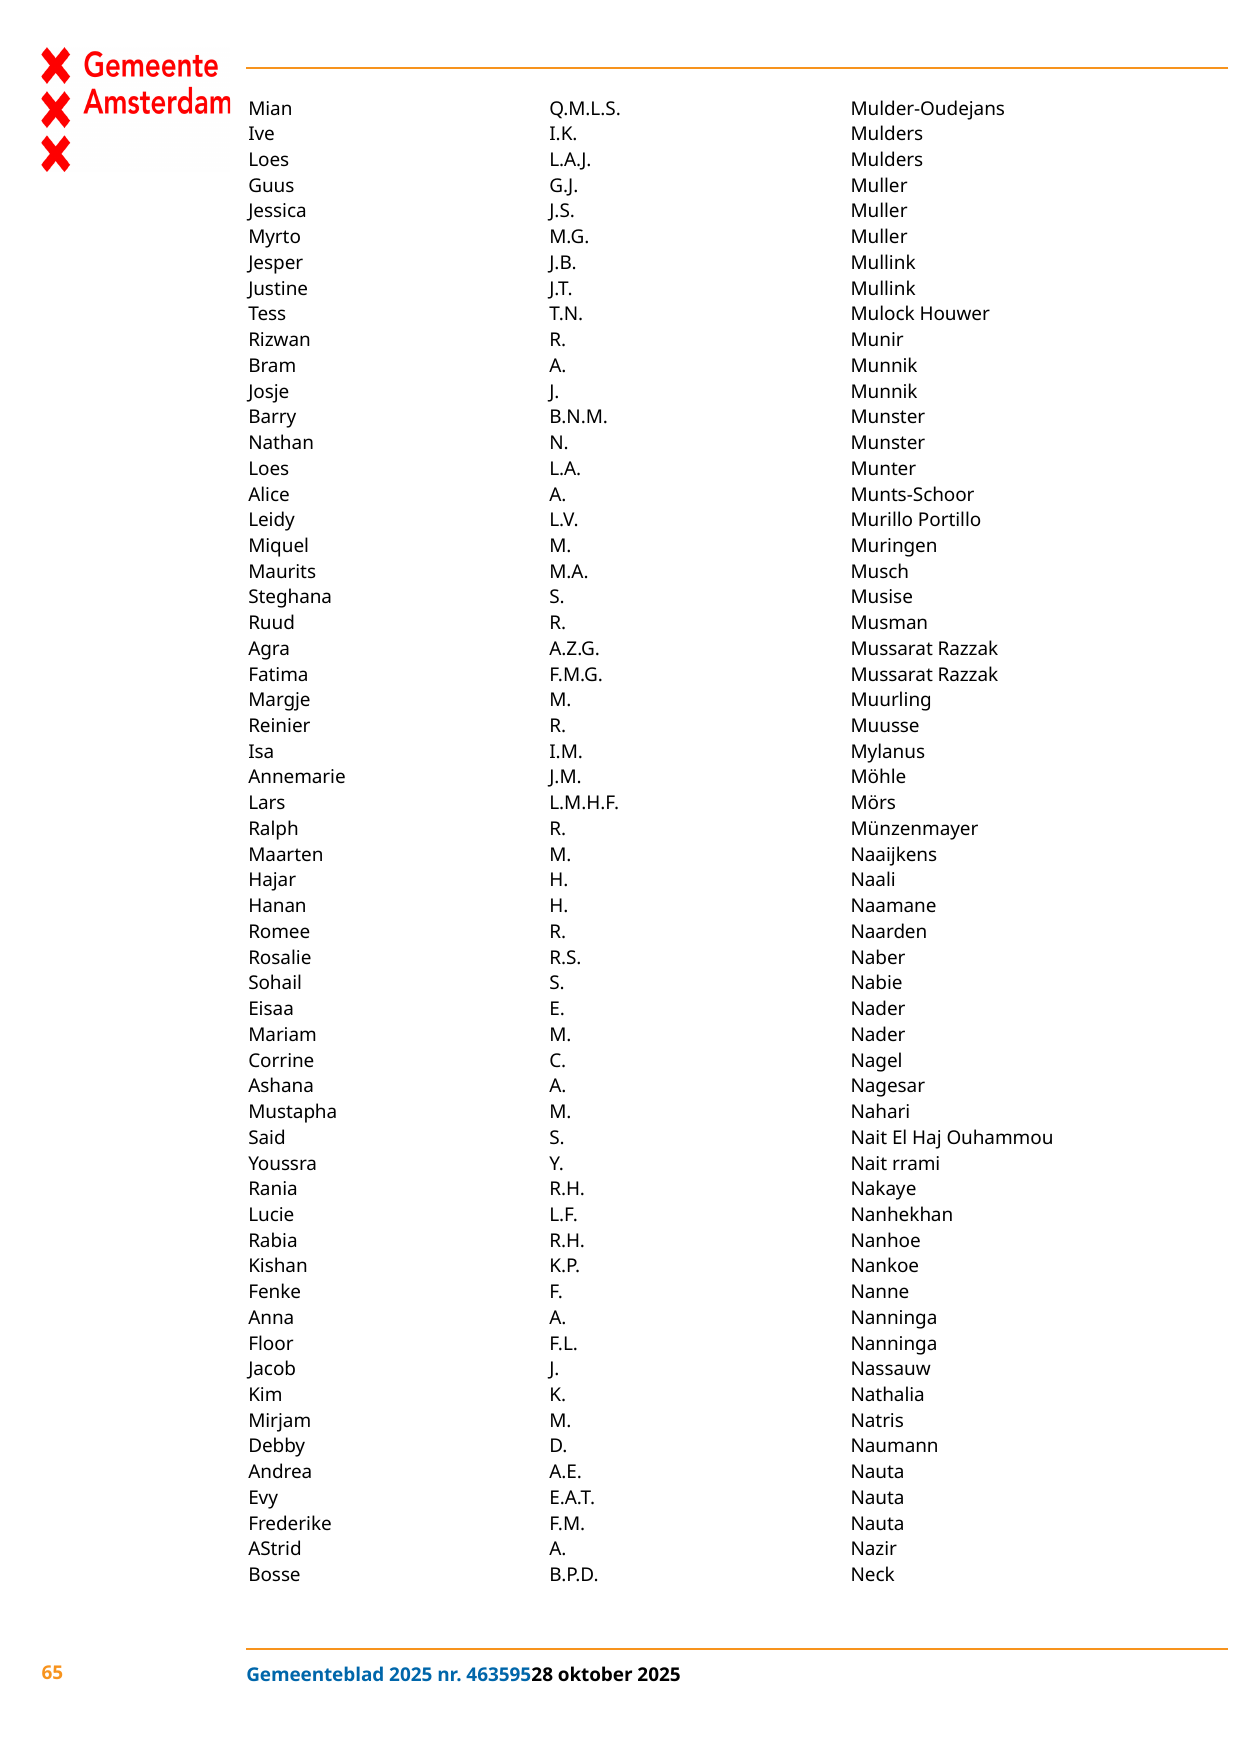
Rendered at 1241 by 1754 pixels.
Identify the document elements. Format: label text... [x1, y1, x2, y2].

table_cell Nabie [850, 970, 1152, 995]
table_cell Mulders [850, 121, 1152, 146]
table_cell Munster [850, 429, 1152, 455]
table_cell Myrto [248, 224, 549, 249]
table_cell Nahari [850, 1098, 1152, 1124]
table_cell Maurits [248, 558, 549, 584]
table_cell Evy [248, 1484, 549, 1510]
table_cell Mustapha [248, 1098, 549, 1124]
table_cell Muller [850, 224, 1152, 249]
table_cell Mian [248, 95, 549, 121]
table_cell Kim [248, 1381, 549, 1407]
picture [41, 47, 231, 172]
table_cell Mirjam [248, 1407, 549, 1433]
table_cell R.S. [549, 944, 850, 969]
table_cell Miquel [248, 532, 549, 558]
table_cell Munnik [850, 352, 1152, 378]
table_cell Kishan [248, 1253, 549, 1278]
table_cell Jesper [248, 249, 549, 275]
table_cell Nagesar [850, 1073, 1152, 1098]
table_cell S. [549, 584, 850, 609]
table_cell Murillo Portillo [850, 506, 1152, 532]
table_cell Nauta [850, 1459, 1152, 1484]
table_cell Eisaa [248, 995, 549, 1021]
table_cell Naamane [850, 893, 1152, 918]
table_cell Naumann [850, 1433, 1152, 1458]
table_cell Nanhoe [850, 1227, 1152, 1253]
table_cell Möhle [850, 764, 1152, 789]
table_cell Musise [850, 584, 1152, 609]
table_cell Naarden [850, 918, 1152, 944]
table_cell Ashana [248, 1073, 549, 1098]
table_cell C. [549, 1047, 850, 1072]
table_cell Reinier [248, 712, 549, 738]
table_cell Nait rrami [850, 1150, 1152, 1175]
table_cell E.A.T. [549, 1484, 850, 1510]
table_cell Nathalia [850, 1381, 1152, 1407]
table_cell Sohail [248, 970, 549, 995]
table_cell F.L. [549, 1330, 850, 1356]
table_cell K. [549, 1381, 850, 1407]
table_cell A.E. [549, 1459, 850, 1484]
table_cell T.N. [549, 301, 850, 326]
table_cell Hajar [248, 867, 549, 892]
table_cell Q.M.L.S. [549, 95, 850, 121]
table_cell Corrine [248, 1047, 549, 1072]
table_cell Loes [248, 146, 549, 172]
table_cell Frederike [248, 1510, 549, 1536]
table_cell J. [549, 1356, 850, 1381]
table_cell Nanne [850, 1278, 1152, 1304]
table_cell Alice [248, 481, 549, 506]
table_cell Loes [248, 455, 549, 481]
table_cell A. [549, 1304, 850, 1330]
table_cell A. [549, 481, 850, 506]
table_cell M.A. [549, 558, 850, 584]
table_cell Musch [850, 558, 1152, 584]
table_cell F. [549, 1278, 850, 1304]
table_cell L.M.H.F. [549, 790, 850, 815]
table_cell Mullink [850, 249, 1152, 275]
table_cell Mulock Houwer [850, 301, 1152, 326]
table_cell Rizwan [248, 326, 549, 352]
table_cell J.T. [549, 275, 850, 301]
table_cell H. [549, 867, 850, 892]
table_cell Rania [248, 1175, 549, 1201]
table_cell Mulders [850, 146, 1152, 172]
table_cell S. [549, 1124, 850, 1150]
table_cell Tess [248, 301, 549, 326]
table_cell S. [549, 970, 850, 995]
table_cell R. [549, 815, 850, 841]
table_cell L.A.J. [549, 146, 850, 172]
table_cell Nader [850, 995, 1152, 1021]
table_cell Nauta [850, 1484, 1152, 1510]
table_cell G.J. [549, 172, 850, 198]
table_cell Nathan [248, 429, 549, 455]
table_cell M. [549, 532, 850, 558]
table_cell AStrid [248, 1536, 549, 1561]
table_cell Nagel [850, 1047, 1152, 1072]
table_cell Muusse [850, 712, 1152, 738]
table_cell B.N.M. [549, 404, 850, 429]
table_cell Nankoe [850, 1253, 1152, 1278]
table_cell Mulder-Oudejans [850, 95, 1152, 121]
table_cell Munir [850, 326, 1152, 352]
table_cell R. [549, 712, 850, 738]
table_cell Munnik [850, 378, 1152, 403]
table_cell Said [248, 1124, 549, 1150]
table_cell Munts-Schoor [850, 481, 1152, 506]
table_cell L.F. [549, 1201, 850, 1227]
table_cell Justine [248, 275, 549, 301]
table_cell Nanninga [850, 1304, 1152, 1330]
table_cell Margje [248, 687, 549, 712]
table_cell R. [549, 918, 850, 944]
table_cell Muringen [850, 532, 1152, 558]
table_cell Maarten [248, 841, 549, 867]
table_cell R. [549, 326, 850, 352]
table_cell Leidy [248, 506, 549, 532]
table_cell Nanninga [850, 1330, 1152, 1356]
table_cell A. [549, 352, 850, 378]
table_cell Jacob [248, 1356, 549, 1381]
table_cell M. [549, 1021, 850, 1047]
table_cell Lars [248, 790, 549, 815]
table_cell B.P.D. [549, 1561, 850, 1587]
table_cell Fatima [248, 661, 549, 687]
table_cell Munster [850, 404, 1152, 429]
table_cell L.A. [549, 455, 850, 481]
table_cell R.H. [549, 1227, 850, 1253]
table_cell M. [549, 1407, 850, 1433]
table_cell J. [549, 378, 850, 403]
table_cell J.S. [549, 198, 850, 223]
table_cell Naber [850, 944, 1152, 969]
table_cell Y. [549, 1150, 850, 1175]
table_cell Munter [850, 455, 1152, 481]
table_cell Natris [850, 1407, 1152, 1433]
table_cell Muller [850, 172, 1152, 198]
table_cell Mussarat Razzak [850, 635, 1152, 661]
table_cell Steghana [248, 584, 549, 609]
table_cell Mussarat Razzak [850, 661, 1152, 687]
table_cell Annemarie [248, 764, 549, 789]
table_cell D. [549, 1433, 850, 1458]
table_cell Barry [248, 404, 549, 429]
table_cell Josje [248, 378, 549, 403]
table_cell Floor [248, 1330, 549, 1356]
table_cell Naali [850, 867, 1152, 892]
table_cell Isa [248, 738, 549, 764]
table_cell A. [549, 1536, 850, 1561]
table_cell Nait El Haj Ouhammou [850, 1124, 1152, 1150]
table_cell J.B. [549, 249, 850, 275]
table_cell H. [549, 893, 850, 918]
table_cell Nanhekhan [850, 1201, 1152, 1227]
table_cell Münzenmayer [850, 815, 1152, 841]
table_cell Nakaye [850, 1175, 1152, 1201]
table_cell M. [549, 687, 850, 712]
table_cell Bram [248, 352, 549, 378]
table_cell L.V. [549, 506, 850, 532]
table_cell Debby [248, 1433, 549, 1458]
table_cell K.P. [549, 1253, 850, 1278]
table_cell Nazir [850, 1536, 1152, 1561]
table_cell Muurling [850, 687, 1152, 712]
table_cell F.M. [549, 1510, 850, 1536]
table_cell I.M. [549, 738, 850, 764]
table_cell R.H. [549, 1175, 850, 1201]
table_cell J.M. [549, 764, 850, 789]
table_cell F.M.G. [549, 661, 850, 687]
table_cell Hanan [248, 893, 549, 918]
table_cell E. [549, 995, 850, 1021]
table_cell Romee [248, 918, 549, 944]
table_cell Fenke [248, 1278, 549, 1304]
table_cell Nader [850, 1021, 1152, 1047]
table_cell Musman [850, 609, 1152, 635]
table_cell R. [549, 609, 850, 635]
table_cell Ive [248, 121, 549, 146]
table_cell M. [549, 1098, 850, 1124]
table_cell Rabia [248, 1227, 549, 1253]
table_cell Nassauw [850, 1356, 1152, 1381]
table_cell Mylanus [850, 738, 1152, 764]
table_cell Neck [850, 1561, 1152, 1587]
table_cell A.Z.G. [549, 635, 850, 661]
table_cell Nauta [850, 1510, 1152, 1536]
table_cell Ralph [248, 815, 549, 841]
table_cell A. [549, 1073, 850, 1098]
table_cell I.K. [549, 121, 850, 146]
table_cell Rosalie [248, 944, 549, 969]
table_cell Naaijkens [850, 841, 1152, 867]
table_cell Mörs [850, 790, 1152, 815]
table_cell Youssra [248, 1150, 549, 1175]
table_cell Muller [850, 198, 1152, 223]
table_cell Jessica [248, 198, 549, 223]
table_cell M.G. [549, 224, 850, 249]
table_cell Mariam [248, 1021, 549, 1047]
table_cell Anna [248, 1304, 549, 1330]
table_cell M. [549, 841, 850, 867]
table_cell Agra [248, 635, 549, 661]
table_cell Ruud [248, 609, 549, 635]
table_cell N. [549, 429, 850, 455]
table_cell Lucie [248, 1201, 549, 1227]
table_cell Andrea [248, 1459, 549, 1484]
table_cell Guus [248, 172, 549, 198]
table_cell Mullink [850, 275, 1152, 301]
table_cell Bosse [248, 1561, 549, 1587]
